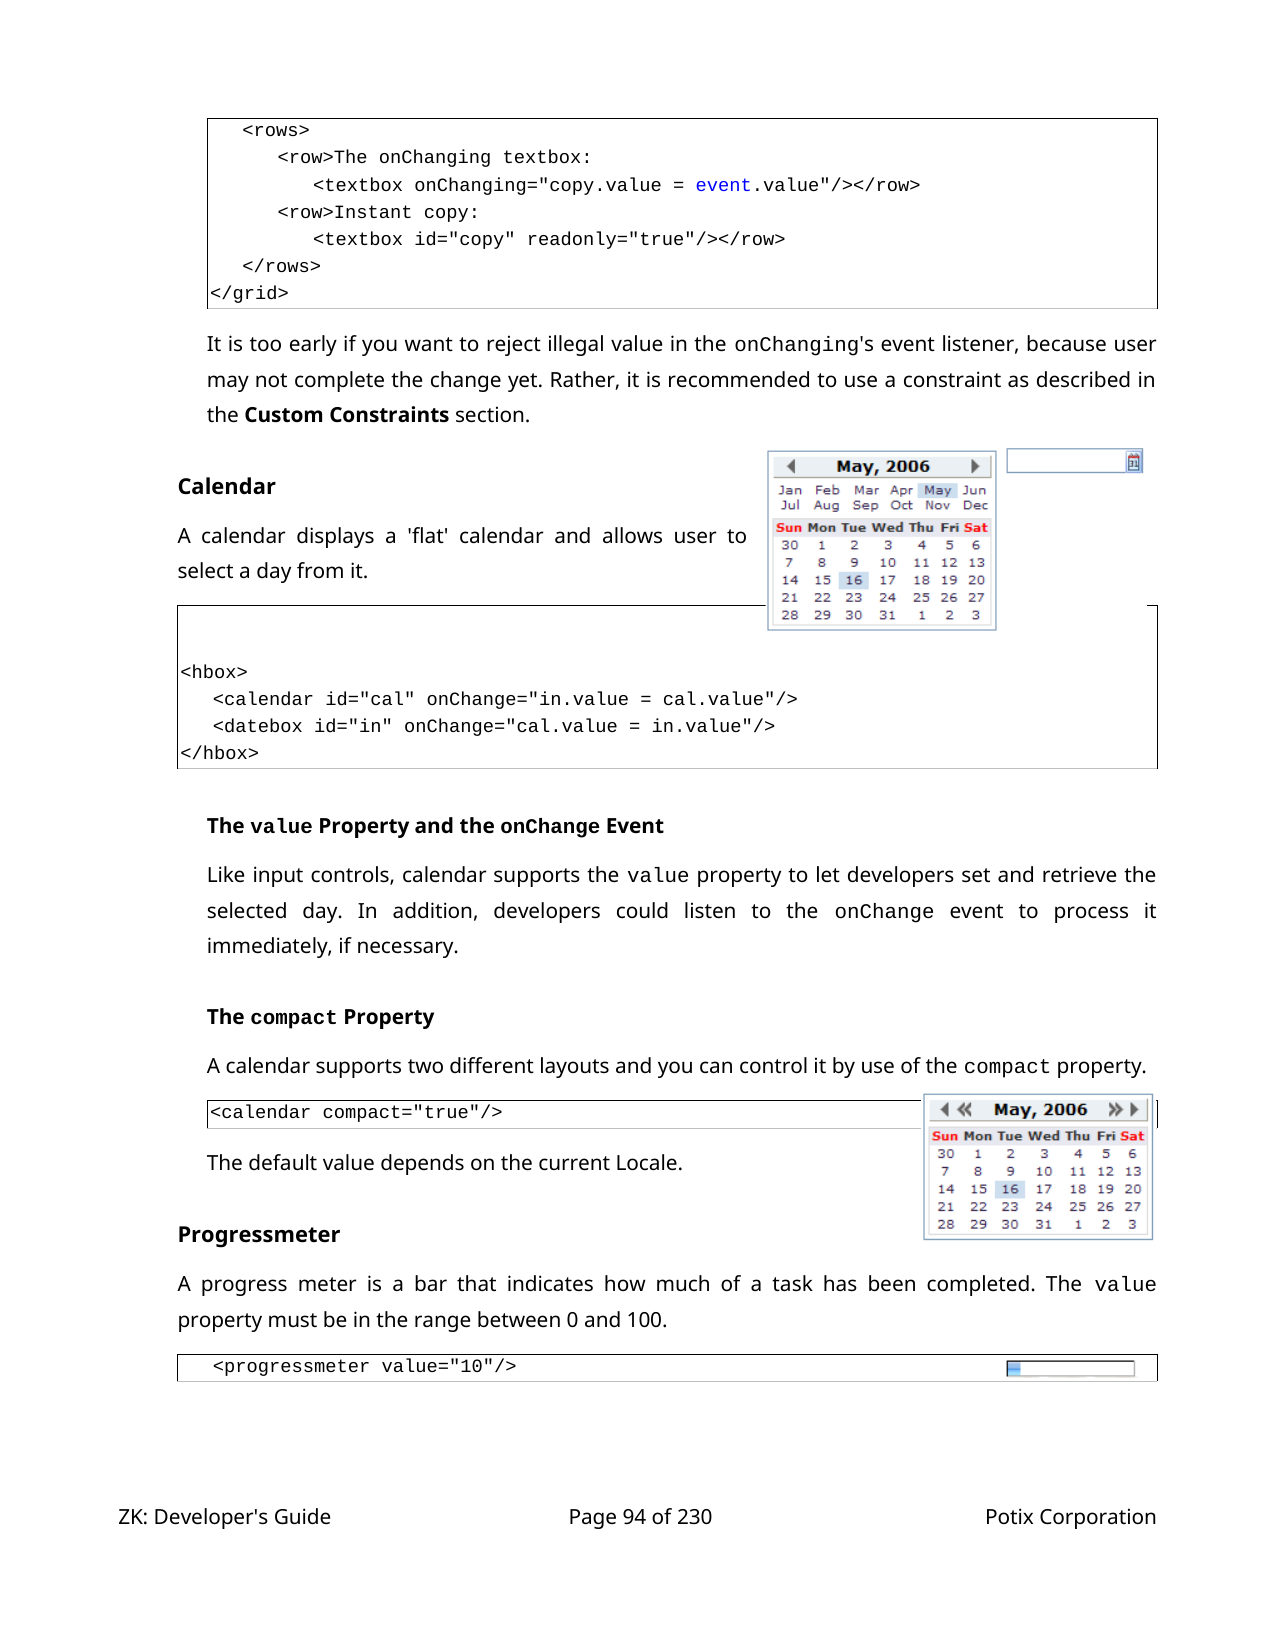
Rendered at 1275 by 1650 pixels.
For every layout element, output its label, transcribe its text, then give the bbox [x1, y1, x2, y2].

text A progress meter is a bar that indicates how much of a task has been completed. The value property must be in the range between 0 and 100. [177, 1269, 1157, 1333]
text <calendar compact="true"/> [208, 1101, 921, 1128]
text </grid> [208, 281, 1157, 308]
text <row>Instant copy: [208, 200, 1157, 224]
text </hbox> [178, 741, 1157, 768]
text Like input controls, calendar supports the value property to let developers set and retrieve the selected day. In addition, developers could listen to the onChange event to process it immediately, if necessary. [207, 860, 1157, 959]
picture [921, 1090, 1157, 1244]
text <textbox onChanging="copy.value = event.value"/></row> [208, 172, 1157, 197]
subtitle The compact Property [207, 1002, 1157, 1031]
picture [765, 447, 1147, 632]
text A calendar supports two different layouts and you can control it by use of the compact property. [207, 1051, 1157, 1080]
text A calendar displays a 'flat' calendar and allows user to select a day from it. [177, 521, 765, 585]
text The default value depends on the current Locale. [207, 1148, 921, 1176]
text <calendar id="cal" onChange="in.value = cal.value"/> [178, 687, 1157, 711]
subtitle Calendar [177, 471, 765, 501]
text <hbox> [178, 660, 1157, 684]
text <textbox id="copy" readonly="true"/></row> [208, 227, 1157, 251]
text It is too early if you want to reject illegal value in the onChanging's event listener, because user may not complete the change yet. Rather, it is recommended to use a constraint as described in the Custom Constraints section. [207, 329, 1157, 428]
text <progressmeter value="10"/> [178, 1355, 1157, 1381]
picture [1003, 1358, 1138, 1378]
subtitle [1147, 471, 1157, 501]
text </rows> [208, 254, 1157, 278]
text <datebox id="in" onChange="cal.value = in.value"/> [178, 714, 1157, 738]
text <row>The onChanging textbox: [208, 145, 1157, 169]
subtitle Progressmeter [177, 1219, 1157, 1249]
text <rows> [208, 119, 1157, 142]
subtitle The value Property and the onChange Event [207, 811, 1157, 839]
